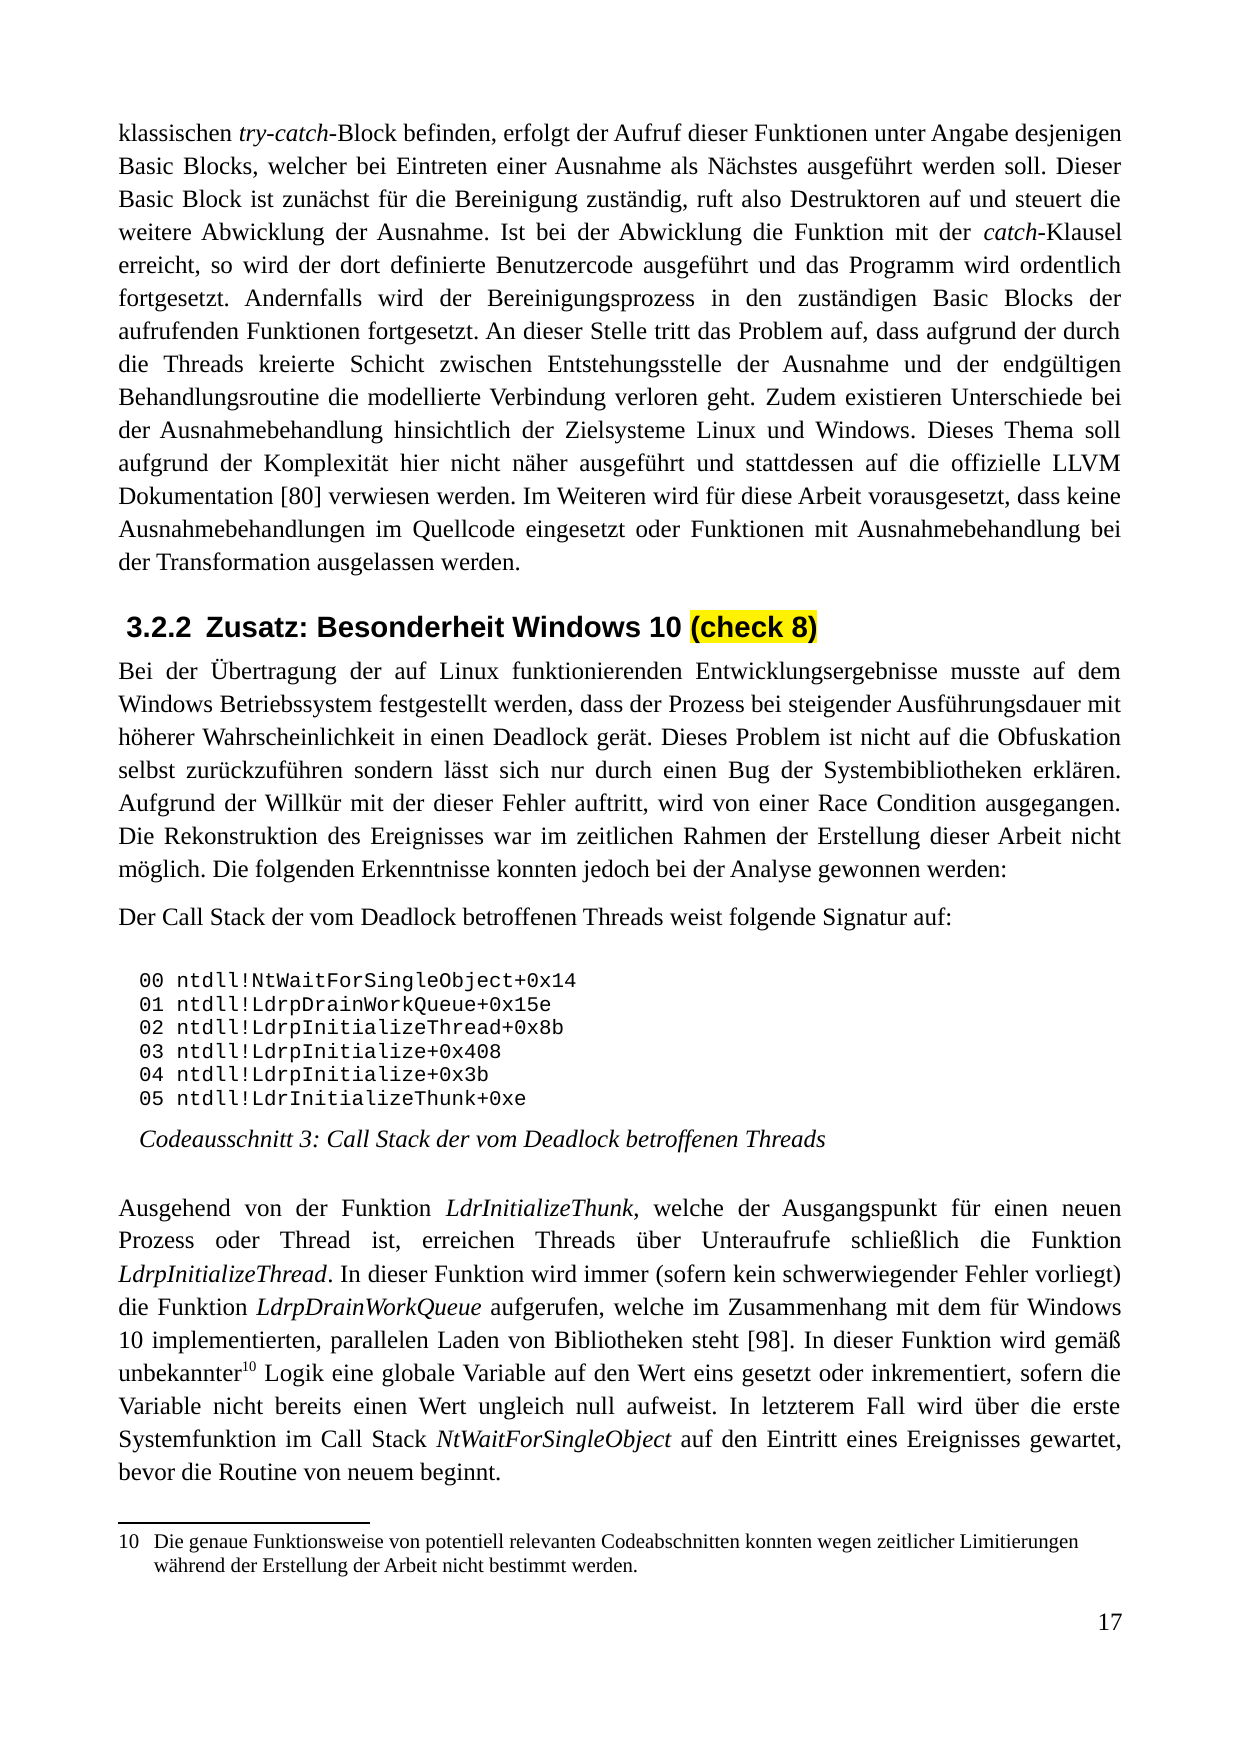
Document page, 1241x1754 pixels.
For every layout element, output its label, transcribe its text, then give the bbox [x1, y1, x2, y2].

text Codeausschnitt 3: Call Stack der vom Deadlock betroffenen Threads [139, 1124, 1111, 1153]
list 03 ntdll!LdrpInitialize+0x408 [139, 1041, 1111, 1064]
text klassischen try-catch-Block befinden, erfolgt der Aufruf dieser Funktionen unter Angabe desjenigen Basic Blocks, welcher bei Eintreten einer Ausnahme als Nächstes ausgeführt werden soll. Dieser Basic Block ist zunächst für die Bereinigung zuständig, ruft also Destruktoren auf und steuert die weitere Abwicklung der Ausnahme. Ist bei der Abwicklung die Funktion mit der catch-Klausel erreicht, so wird der dort definierte Benutzercode ausgeführt und das Programm wird ordentlich fortgesetzt. Andernfalls wird der Bereinigungsprozess in den zuständigen Basic Blocks der aufrufenden Funktionen fortgesetzt. An dieser Stelle tritt das Problem auf, dass aufgrund der durch die Threads kreierte Schicht zwischen Entstehungsstelle der Ausnahme und der endgültigen Behandlungsroutine die modellierte Verbindung verloren geht. Zudem existieren Unterschiede bei der Ausnahmebehandlung hinsichtlich der Zielsysteme Linux und Windows. Dieses Thema soll aufgrund der Komplexität hier nicht näher ausgeführt und stattdessen auf die offizielle LLVM Dokumentation [80] verwiesen werden. Im Weiteren wird für diese Arbeit vorausgesetzt, dass keine Ausnahmebehandlungen im Quellcode eingesetzt oder Funktionen mit Ausnahmebehandlung bei der Transformation ausgelassen werden. [118, 118, 1122, 576]
text Ausgehend von der Funktion LdrInitializeThunk, welche der Ausgangspunkt für einen neuen Prozess oder Thread ist, erreichen Threads über Unteraufrufe schließlich die Funktion LdrpInitializeThread. In dieser Funktion wird immer (sofern kein schwerwiegender Fehler vorliegt) die Funktion LdrpDrainWorkQueue aufgerufen, welche im Zusammenhang mit dem für Windows 10 implementierten, parallelen Laden von Bibliotheken steht [98]. In dieser Funktion wird gemäß unbekannter Logik eine globale Variable auf den Wert eins gesetzt oder inkrementiert, sofern die Variable nicht bereits einen Wert ungleich null aufweist. In letzterem Fall wird über die erste Systemfunktion im Call Stack NtWaitForSingleObject auf den Eintritt eines Ereignisses gewartet, bevor die Routine von neuem beginnt. [118, 1193, 1122, 1486]
text Bei der Übertragung der auf Linux funktionierenden Entwicklungsergebnisse musste auf dem Windows Betriebssystem festgestellt werden, dass der Prozess bei steigender Ausführungsdauer mit höherer Wahrscheinlichkeit in einen Deadlock gerät. Dieses Problem ist nicht auf die Obfuskation selbst zurückzuführen sondern lässt sich nur durch einen Bug der Systembibliotheken erklären. Aufgrund der Willkür mit der dieser Fehler auftritt, wird von einer Race Condition ausgegangen. Die Rekonstruktion des Ereignisses war im zeitlichen Rahmen der Erstellung dieser Arbeit nicht möglich. Die folgenden Erkenntnisse konnten jedoch bei der Analyse gewonnen werden: [118, 656, 1122, 883]
subtitle Zusatz: Besonderheit Windows 10 (check 8) [118, 609, 1122, 643]
list 04 ntdll!LdrpInitialize+0x3b [139, 1064, 1111, 1088]
text Der Call Stack der vom Deadlock betroffenen Threads weist folgende Signatur auf: [118, 902, 1122, 930]
text Die genaue Funktionsweise von potentiell relevanten Codeabschnitten konnten wegen zeitlicher Limitierungen während der Erstellung der Arbeit nicht bestimmt werden. [118, 1529, 1122, 1577]
list 02 ntdll!LdrpInitializeThread+0x8b [139, 1017, 1111, 1041]
list 00 ntdll!NtWaitForSingleObject+0x14 [139, 970, 1111, 993]
list 05 ntdll!LdrInitializeThunk+0xe [139, 1088, 1111, 1112]
list 01 ntdll!LdrpDrainWorkQueue+0x15e [139, 993, 1111, 1017]
